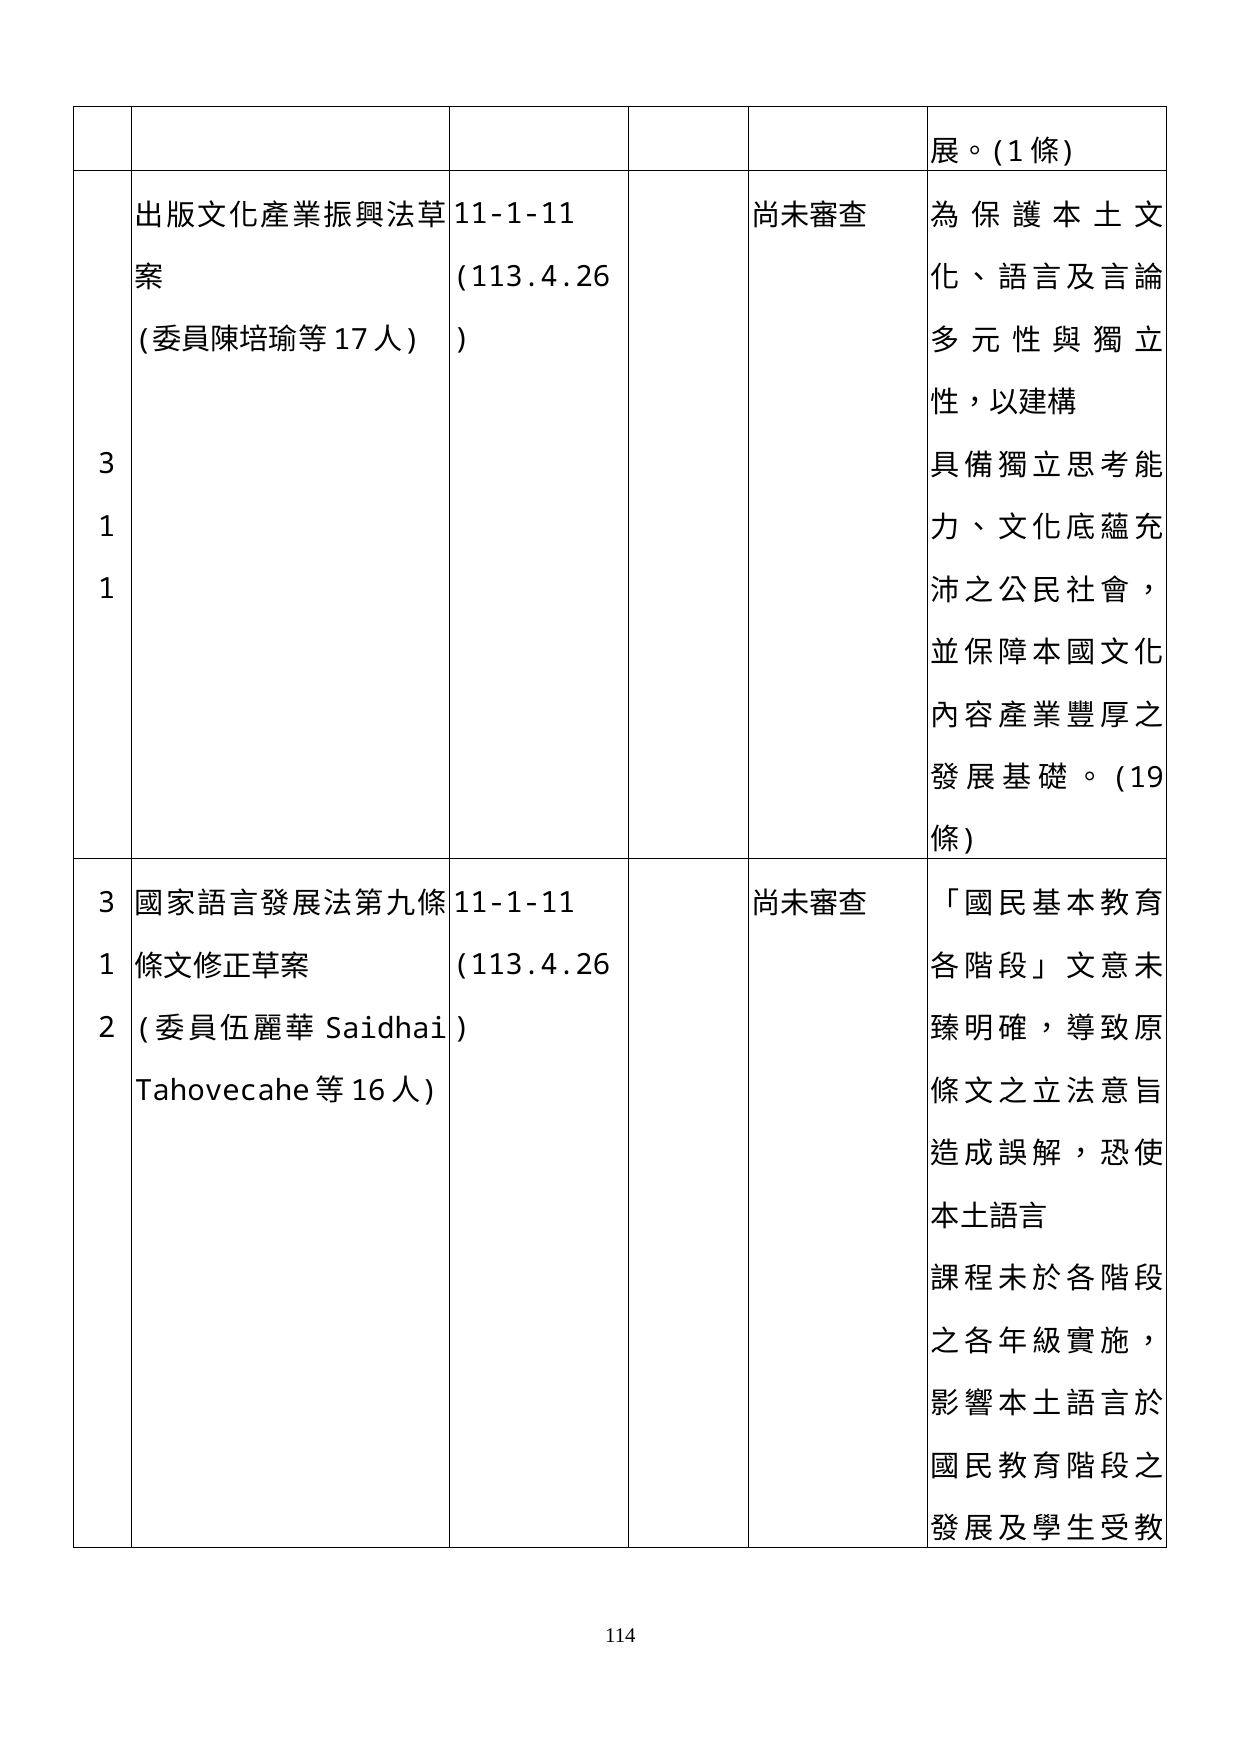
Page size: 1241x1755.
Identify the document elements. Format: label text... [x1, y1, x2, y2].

table_cell [629, 107, 748, 169]
table_cell 尚未審查 [749, 859, 927, 1547]
table_cell 「國民基本教育各階段」文意未臻明確，導致原條文之立法意旨造成誤解，恐使本土語言 課程未於各階段之各年級實施，影響本土語言於國民教育階段之發展及學生受教 [928, 859, 1166, 1547]
table_cell [74, 107, 131, 169]
table_cell [749, 107, 927, 169]
table_cell 為保護本土文化、語言及言論多元性與獨立性，以建構 具備獨立思考能力、文化底蘊充沛之公民社會，並保障本國文化內容產業豐厚之發展基礎。(19條) [928, 171, 1166, 858]
table_cell 11-1-11 (113.4.26) [450, 171, 628, 858]
table_cell [132, 107, 449, 169]
table_cell 國家語言發展法第九條條文修正草案 (委員伍麗華Saidhai Tahovecahe等16人) [132, 859, 449, 1547]
table_cell [74, 171, 131, 858]
table_cell [450, 107, 628, 169]
table_cell 尚未審查 [749, 171, 927, 858]
table_cell [629, 171, 748, 858]
table_cell 展。(1條) [928, 107, 1166, 169]
table_cell [629, 859, 748, 1547]
table_cell [74, 859, 131, 1547]
table_cell 11-1-11 (113.4.26) [450, 859, 628, 1547]
table_cell 出版文化產業振興法草案 (委員陳培瑜等17人) [132, 171, 449, 858]
